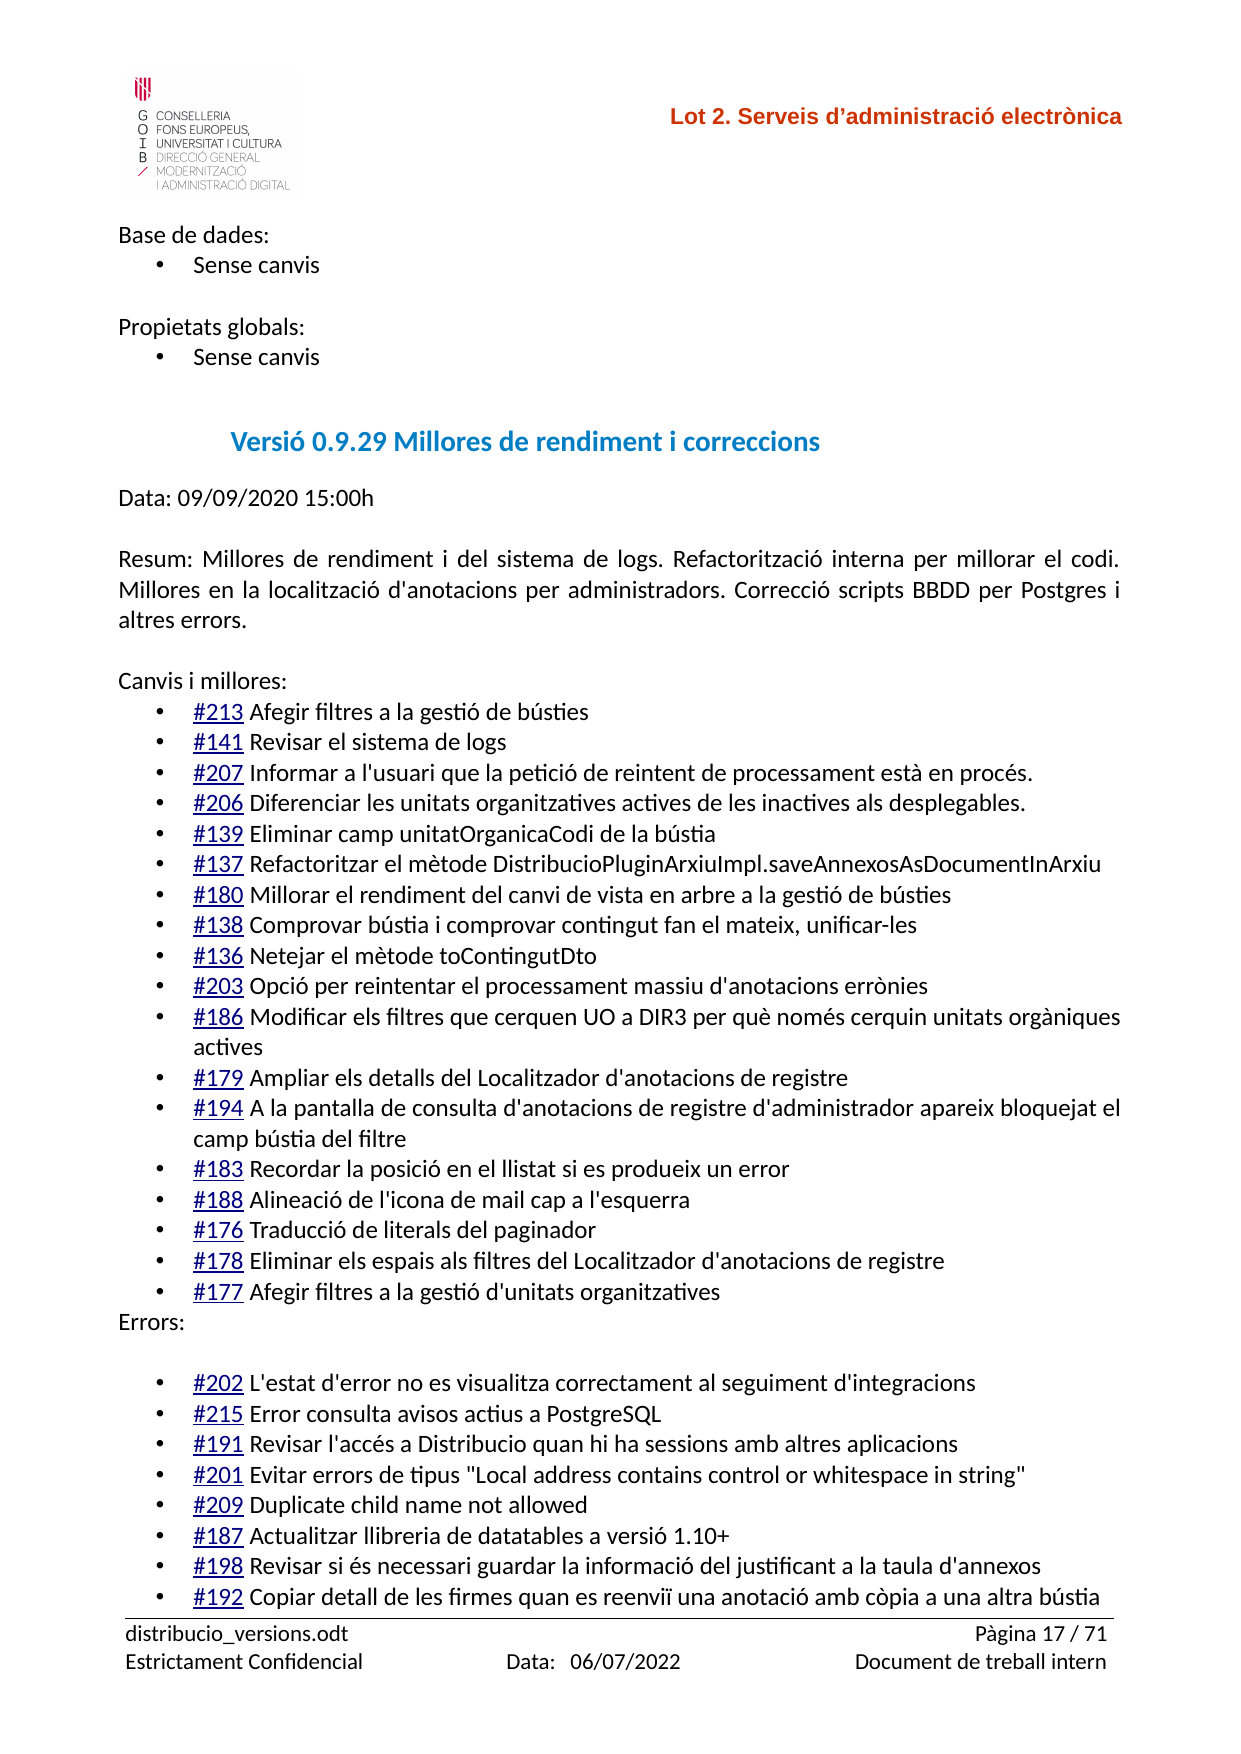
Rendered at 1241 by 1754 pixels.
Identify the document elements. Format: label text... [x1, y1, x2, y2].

list #137 Refactoritzar el mètode DistribucioPluginArxiuImpl.saveAnnexosAsDocumentInArxiu [156, 848, 1122, 879]
list #141 Revisar el sistema de logs [156, 726, 1122, 757]
text Data: 09/09/2020 15:00h [118, 482, 1122, 513]
list #209 Duplicate child name not allowed [156, 1489, 1122, 1520]
list #207 Informar a l'usuari que la petició de reintent de processament està en procés. [156, 757, 1122, 787]
text Canvis i millores: [118, 665, 1122, 696]
list #188 Alineació de l'icona de mail cap a l'esquerra [156, 1184, 1122, 1215]
list #215 Error consulta avisos actius a PostgreSQL [156, 1398, 1122, 1428]
list #198 Revisar si és necessari guardar la informació del justificant a la taula d'annexos [156, 1550, 1122, 1581]
list #180 Millorar el rendiment del canvi de vista en arbre a la gestió de bústies [156, 879, 1122, 909]
list #213 Afegir filtres a la gestió de bústies [156, 696, 1122, 726]
text Resum: Millores de rendiment i del sistema de logs. Refactorització interna per millorar el codi. Millores en la localització d'anotacions per administradors. Correcció scripts BBDD per Postgres i altres errors. [118, 543, 1122, 635]
subtitle Versió 0.9.29 Millores de rendiment i correccions [153, 423, 1122, 458]
list #203 Opció per reintentar el processament massiu d'anotacions errònies [156, 971, 1122, 1001]
list #187 Actualitzar llibreria de datatables a versió 1.10+ [156, 1520, 1122, 1550]
list #186 Modificar els filtres que cerquen UO a DIR3 per què només cerquin unitats orgàniques actives [156, 1001, 1122, 1062]
list #194 A la pantalla de consulta d'anotacions de registre d'administrador apareix bloquejat el camp bústia del filtre [156, 1093, 1122, 1154]
list Sense canvis [156, 341, 1122, 372]
list #136 Netejar el mètode toContingutDto [156, 940, 1122, 971]
list #177 Afegir filtres a la gestió d'unitats organitzatives [156, 1276, 1122, 1306]
list #192 Copiar detall de les firmes quan es reenviï una anotació amb còpia a una altra bústia [156, 1581, 1122, 1611]
list #206 Diferenciar les unitats organitzatives actives de les inactives als desplegables. [156, 787, 1122, 818]
list Sense canvis [156, 250, 1122, 280]
text Errors: [118, 1306, 1122, 1337]
list #183 Recordar la posició en el llistat si es produeix un error [156, 1154, 1122, 1184]
list #191 Revisar l'accés a Distribucio quan hi ha sessions amb altres aplicacions [156, 1428, 1122, 1459]
picture [126, 70, 299, 197]
list #202 L'estat d'error no es visualitza correctament al seguiment d'integracions [156, 1367, 1122, 1398]
list #201 Evitar errors de tipus "Local address contains control or whitespace in string" [156, 1459, 1122, 1489]
list #138 Comprovar bústia i comprovar contingut fan el mateix, unificar-les [156, 909, 1122, 940]
list #178 Eliminar els espais als filtres del Localitzador d'anotacions de registre [156, 1245, 1122, 1276]
text Propietats globals: [118, 311, 1122, 341]
list #179 Ampliar els detalls del Localitzador d'anotacions de registre [156, 1062, 1122, 1093]
text Base de dades: [118, 219, 1122, 250]
list #139 Eliminar camp unitatOrganicaCodi de la bústia [156, 818, 1122, 848]
list #176 Traducció de literals del paginador [156, 1215, 1122, 1245]
